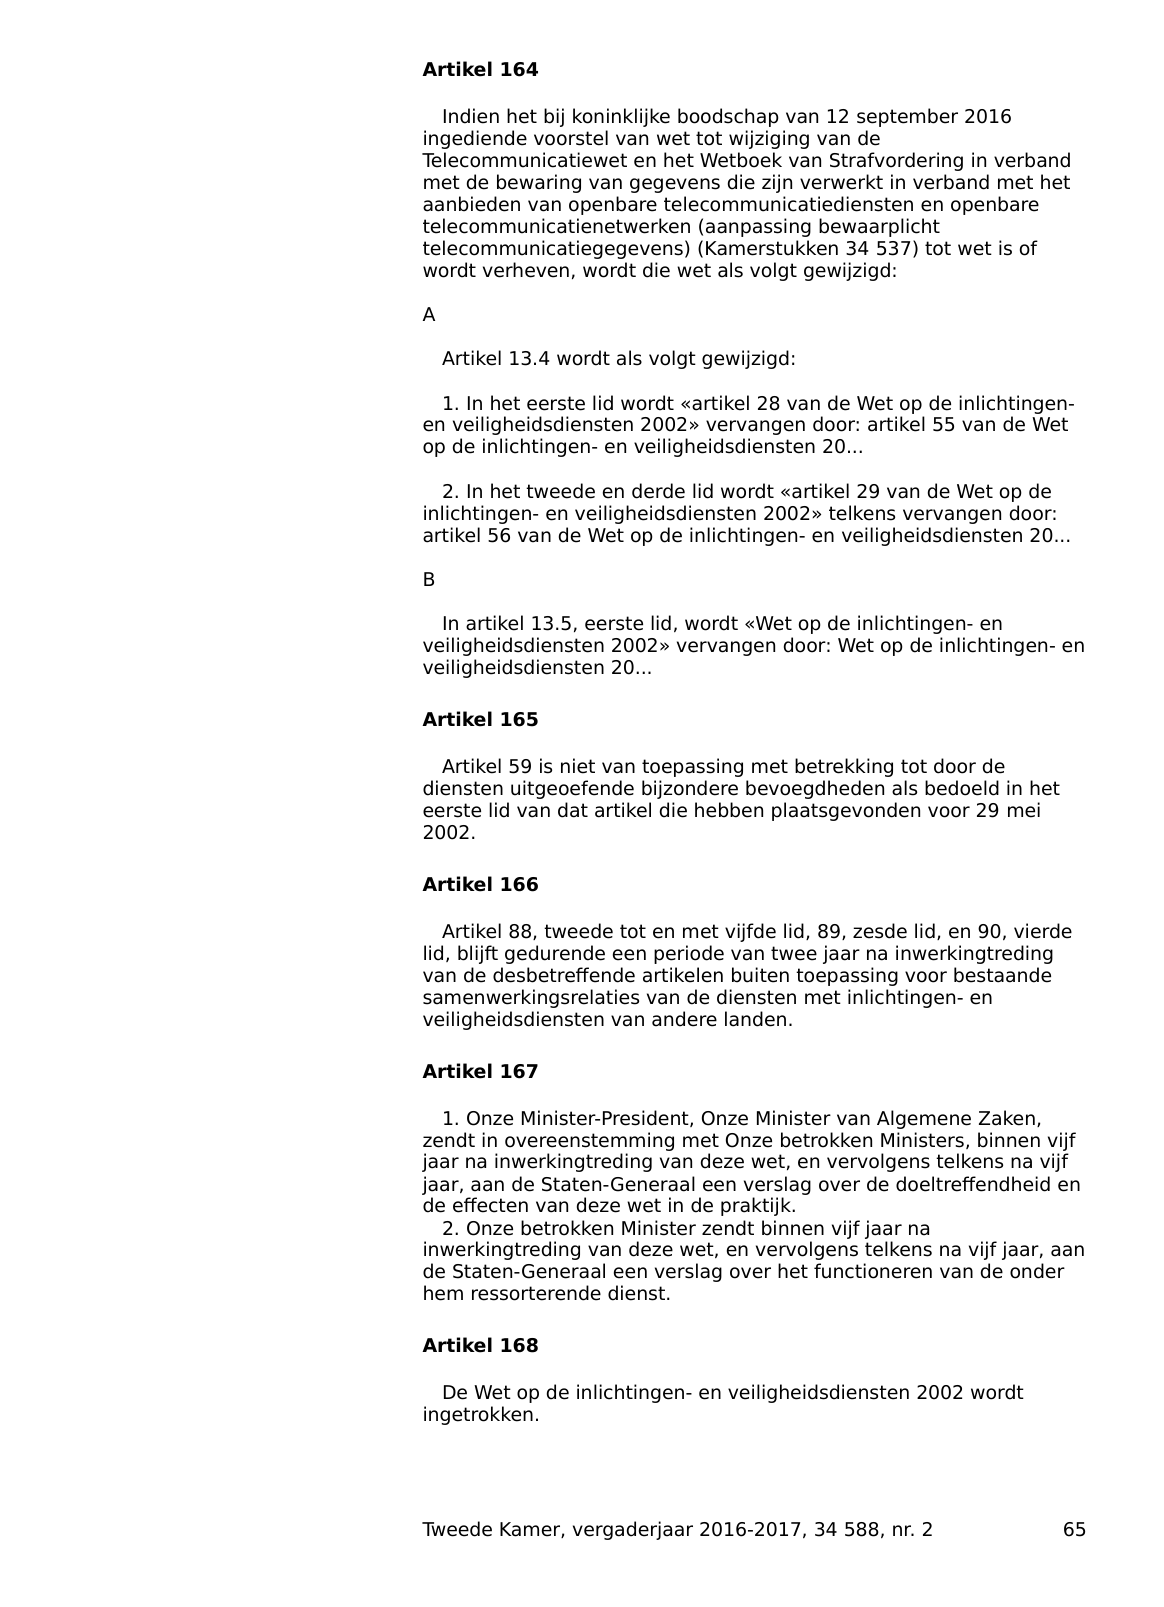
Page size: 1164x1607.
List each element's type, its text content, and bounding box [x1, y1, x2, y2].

subtitle Artikel 165 [422, 709, 1087, 731]
text 1. In het eerste lid wordt «artikel 28 van de Wet op de inlichtingen- en veiligheidsdiensten 2002» vervangen door: artikel 55 van de Wet op de inlichtingen- en veiligheidsdiensten 20... [422, 392, 1087, 458]
text Artikel 59 is niet van toepassing met betrekking tot door de diensten uitgeoefende bijzondere bevoegdheden als bedoeld in het eerste lid van dat artikel die hebben plaatsgevonden voor 29 mei 2002. [422, 756, 1087, 844]
text 2. Onze betrokken Minister zendt binnen vijf jaar na inwerkingtreding van deze wet, en vervolgens telkens na vijf jaar, aan de Staten-Generaal een verslag over het functioneren van de onder hem ressorterende dienst. [422, 1217, 1087, 1305]
subtitle Artikel 168 [422, 1335, 1087, 1357]
text Artikel 88, tweede tot en met vijfde lid, 89, zesde lid, en 90, vierde lid, blijft gedurende een periode van twee jaar na inwerkingtreding van de desbetreffende artikelen buiten toepassing voor bestaande samenwerkingsrelaties van de diensten met inlichtingen- en veiligheidsdiensten van andere landen. [422, 921, 1087, 1031]
subtitle Artikel 164 [422, 59, 1087, 81]
text B [422, 569, 1087, 591]
text Artikel 13.4 wordt als volgt gewijzigd: [422, 348, 1087, 370]
text Indien het bij koninklijke boodschap van 12 september 2016 ingediende voorstel van wet tot wijziging van de Telecommunicatiewet en het Wetboek van Strafvordering in verband met de bewaring van gegevens die zijn verwerkt in verband met het aanbieden van openbare telecommunicatiediensten en openbare telecommunicatienetwerken (aanpassing bewaarplicht telecommunicatiegegevens) (Kamerstukken 34 537) tot wet is of wordt verheven, wordt die wet als volgt gewijzigd: [422, 106, 1087, 282]
subtitle Artikel 167 [422, 1061, 1087, 1082]
text In artikel 13.5, eerste lid, wordt «Wet op de inlichtingen- en veiligheidsdiensten 2002» vervangen door: Wet op de inlichtingen- en veiligheidsdiensten 20... [422, 613, 1087, 679]
text De Wet op de inlichtingen- en veiligheidsdiensten 2002 wordt ingetrokken. [422, 1382, 1087, 1426]
text 2. In het tweede en derde lid wordt «artikel 29 van de Wet op de inlichtingen- en veiligheidsdiensten 2002» telkens vervangen door: artikel 56 van de Wet op de inlichtingen- en veiligheidsdiensten 20... [422, 481, 1087, 546]
text A [422, 304, 1087, 326]
text 1. Onze Minister-President, Onze Minister van Algemene Zaken, zendt in overeenstemming met Onze betrokken Ministers, binnen vijf jaar na inwerkingtreding van deze wet, en vervolgens telkens na vijf jaar, aan de Staten-Generaal een verslag over de doeltreffendheid en de effecten van deze wet in de praktijk. [422, 1107, 1087, 1217]
subtitle Artikel 166 [422, 874, 1087, 896]
